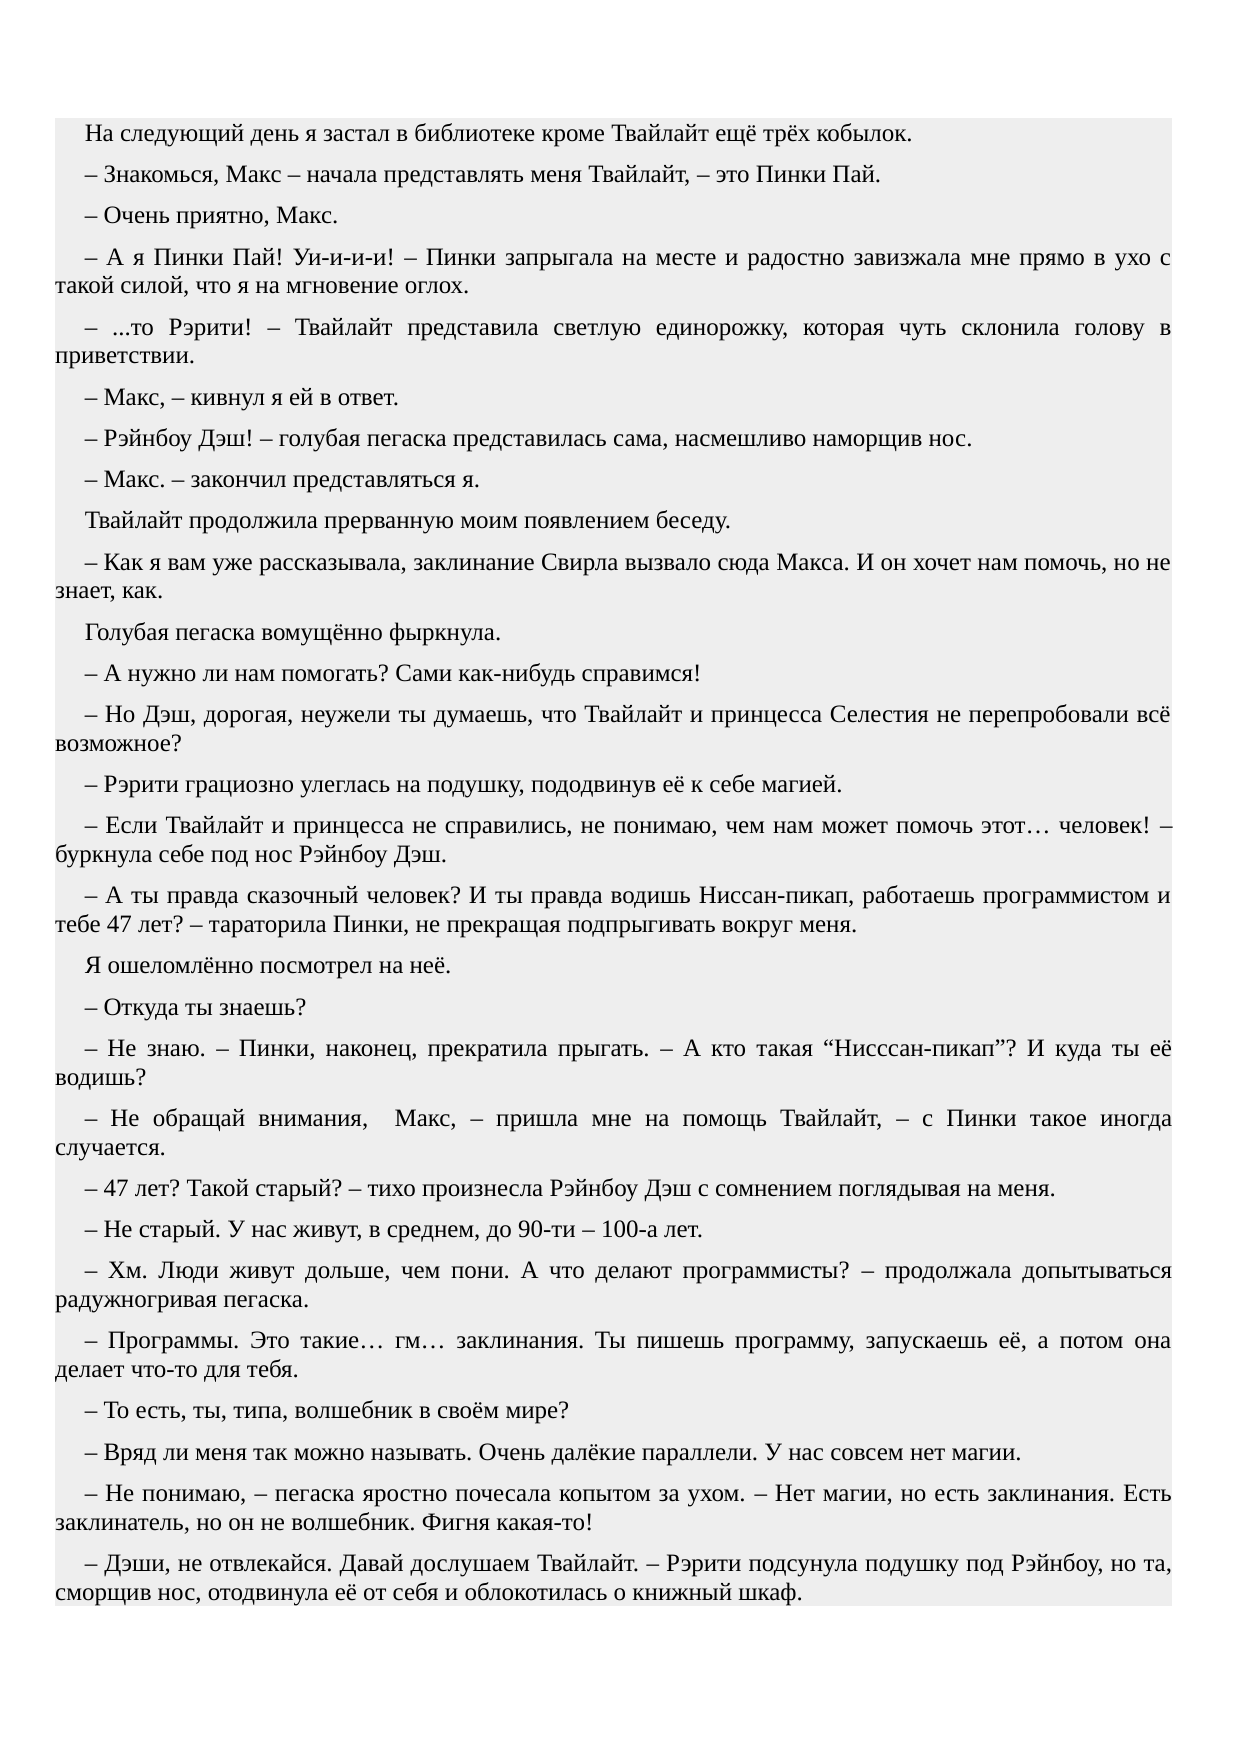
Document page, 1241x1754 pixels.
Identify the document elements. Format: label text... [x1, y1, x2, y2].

text – Вряд ли меня так можно называть. Очень далёкие параллели. У нас совсем нет магии. [55, 1437, 1172, 1466]
text – Как я вам уже рассказывала, заклинание Свирла вызвало сюда Макса. И он хочет нам помочь, но не знает, как. [55, 547, 1172, 604]
text – Макс, – кивнул я ей в ответ. [55, 382, 1172, 411]
text – Рэрити грациозно улеглась на подушку, пододвинув её к себе магией. [55, 769, 1172, 798]
text – ...то Рэрити! – Твайлайт представила светлую единорожку, которая чуть склонила голову в приветствии. [55, 312, 1172, 369]
text – А нужно ли нам помогать? Сами как-нибудь справимся! [55, 658, 1172, 687]
text – А ты правда сказочный человек? И ты правда водишь Ниссан-пикап, работаешь программистом и тебе 47 лет? – тараторила Пинки, не прекращая подпрыгивать вокруг меня. [55, 881, 1172, 938]
text – Не обращай внимания, Макс, – пришла мне на помощь Твайлайт, – с Пинки такое иногда случается. [55, 1103, 1172, 1161]
text – Знакомься, Макс – начала представлять меня Твайлайт, – это Пинки Пай. [55, 159, 1172, 188]
text – Дэши, не отвлекайся. Давай дослушаем Твайлайт. – Рэрити подсунула подушку под Рэйнбоу, но та, сморщив нос, отодвинула её от себя и облокотилась о книжный шкаф. [55, 1548, 1172, 1606]
text – Программы. Это такие… гм… заклинания. Ты пишешь программу, запускаешь её, а потом она делает что-то для тебя. [55, 1326, 1172, 1383]
text – Не знаю. – Пинки, наконец, прекратила прыгать. – А кто такая “Нисссан-пикап”? И куда ты её водишь? [55, 1033, 1172, 1091]
text – Не старый. У нас живут, в среднем, до 90-ти – 100-а лет. [55, 1214, 1172, 1243]
text – Откуда ты знаешь? [55, 992, 1172, 1021]
text – Не понимаю, – пегаска яростно почесала копытом за ухом. – Нет магии, но есть заклинания. Есть заклинатель, но он не волшебник. Фигня какая-то! [55, 1478, 1172, 1536]
text – 47 лет? Такой старый? – тихо произнесла Рэйнбоу Дэш с сомнением поглядывая на меня. [55, 1173, 1172, 1202]
text – То есть, ты, типа, волшебник в своём мире? [55, 1396, 1172, 1424]
text Голубая пегаска вомущённо фыркнула. [55, 617, 1172, 646]
text – Но Дэш, дорогая, неужели ты думаешь, что Твайлайт и принцесса Селестия не перепробовали всё возможное? [55, 699, 1172, 757]
text На следующий день я застал в библиотеке кроме Твайлайт ещё трёх кобылок. [55, 118, 1172, 147]
text – Если Твайлайт и принцесса не справились, не понимаю, чем нам может помочь этот… человек! – буркнула себе под нос Рэйнбоу Дэш. [55, 811, 1172, 868]
text – Рэйнбоу Дэш! – голубая пегаска представилась сама, насмешливо наморщив нос. [55, 423, 1172, 452]
text – Макс. – закончил представляться я. [55, 464, 1172, 493]
text – Хм. Люди живут дольше, чем пони. А что делают программисты? – продолжала допытываться радужногривая пегаска. [55, 1256, 1172, 1313]
text Твайлайт продолжила прерванную моим появлением беседу. [55, 506, 1172, 534]
text Я ошеломлённо посмотрел на неё. [55, 951, 1172, 979]
text – А я Пинки Пай! Уи-и-и-и! – Пинки запрыгала на месте и радостно завизжала мне прямо в ухо с такой силой, что я на мгновение оглох. [55, 242, 1172, 299]
text – Очень приятно, Макс. [55, 201, 1172, 229]
